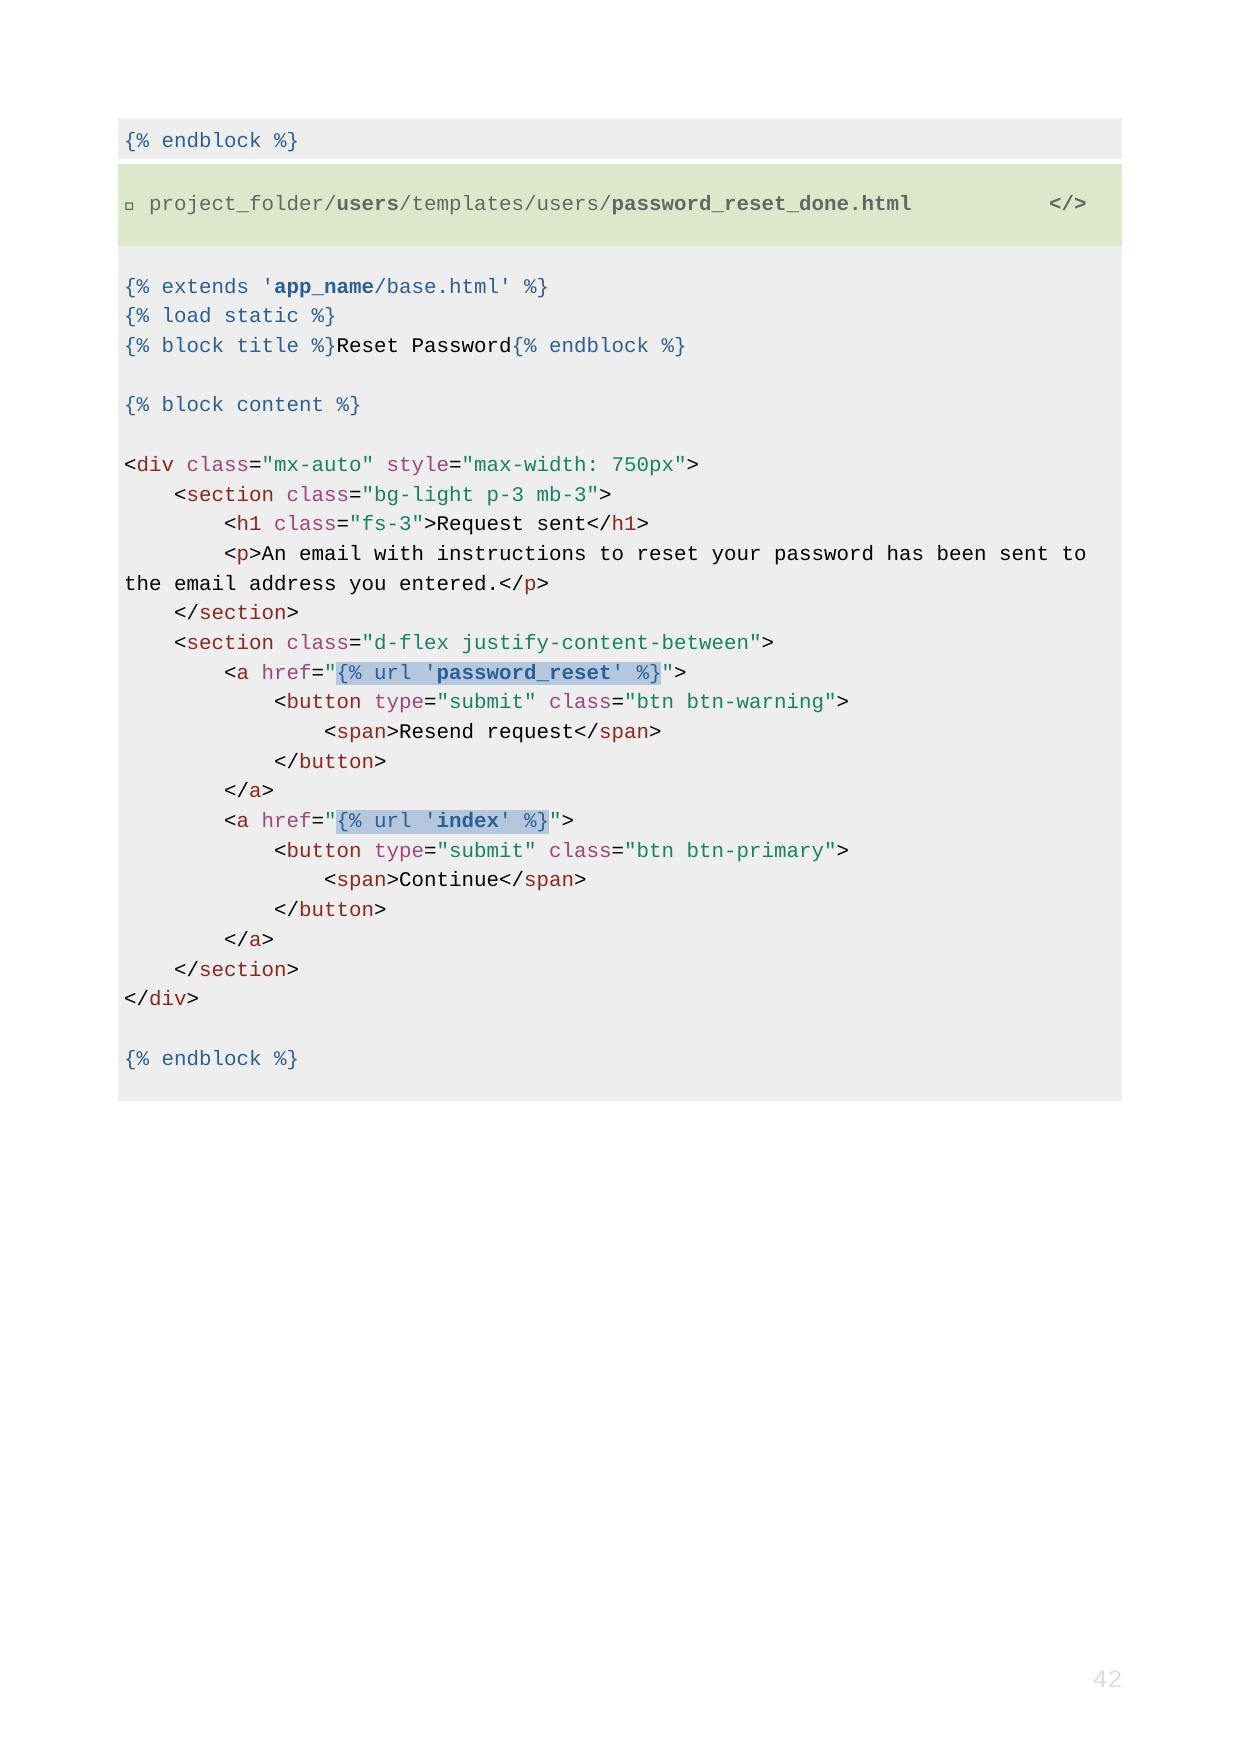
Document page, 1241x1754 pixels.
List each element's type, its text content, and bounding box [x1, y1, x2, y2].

table_header 📝 project_folder/users/templates/users/password_reset_done.html </> [118, 164, 1122, 246]
table_cell {% endblock %} [118, 118, 1122, 159]
table_cell {% extends 'app_name/base.html' %} {% load static %} {% block title %}Reset Password{% endblock %} {% block content %} <div class="mx-auto" style="max-width: 750px"> <section class="bg-light p-3 mb-3"> <h1 class="fs-3">Request sent</h1> <p>An email with instructions to reset your password has been sent to the email address you entered.</p> </section> <section class="d-flex justify-content-between"> <a href="{% url 'password_reset' %}"> <button type="submit" class="btn btn-warning"> <span>Resend request</span> </button> </a> <a href="{% url 'index' %}"> <button type="submit" class="btn btn-primary"> <span>Continue</span> </button> </a> </section> </div> {% endblock %} [118, 246, 1122, 1101]
